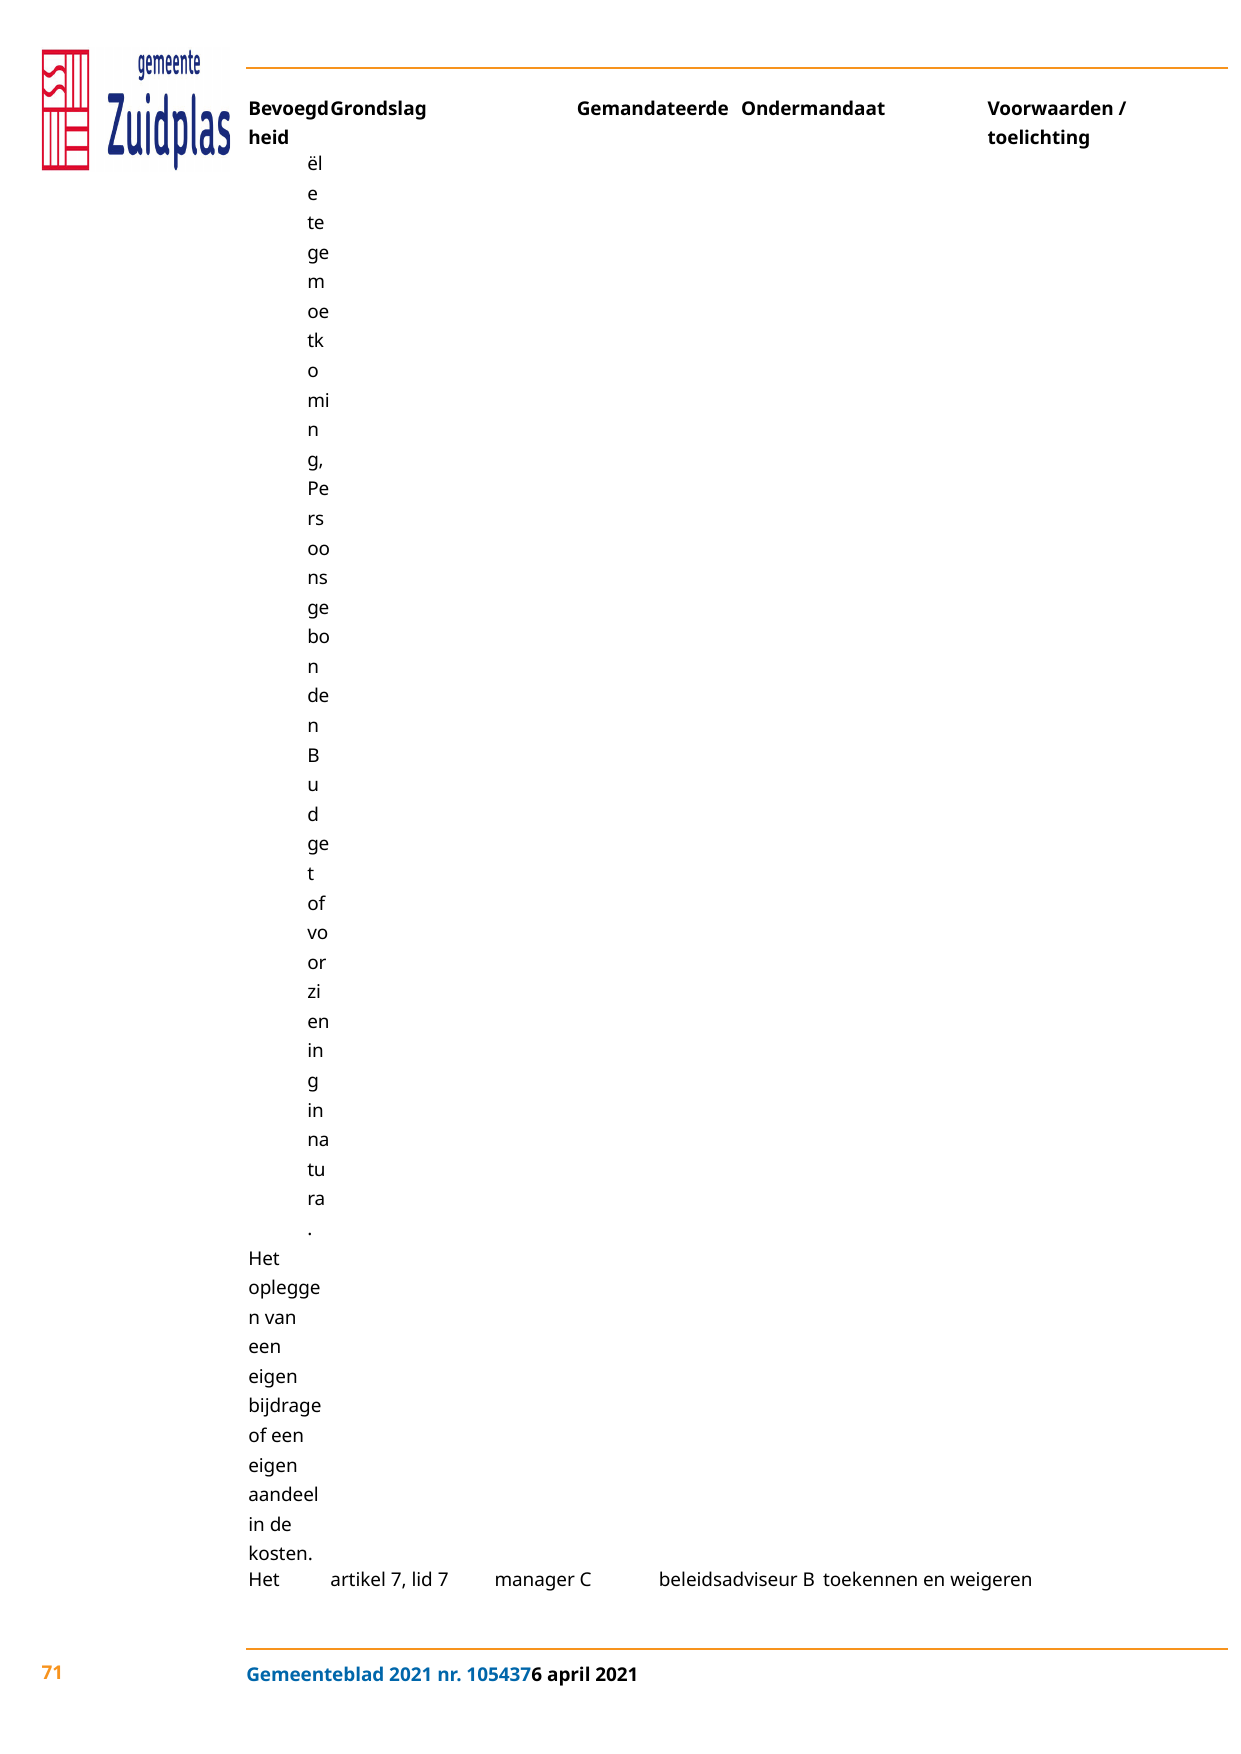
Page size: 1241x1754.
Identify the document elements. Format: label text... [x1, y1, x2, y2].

table_cell Het [248, 1566, 330, 1592]
table_cell ële tegemoetkoming, Persoonsgebonden Budget of voorziening in natura. Het opleggen van een eigen bijdrage of een eigen aandeel in de kosten. [248, 150, 330, 1566]
table_cell [659, 150, 823, 1566]
picture [41, 47, 231, 172]
table_header Gemandateerde [577, 95, 741, 150]
table_cell artikel 7, lid 7 [330, 1566, 494, 1592]
table_cell [330, 150, 494, 1566]
table_header Ondermandaat [741, 95, 987, 150]
table_header Voorwaarden / toelichting [987, 95, 1152, 150]
table_cell manager C [494, 1566, 659, 1592]
table_cell toekennen en weigeren [823, 1566, 1152, 1592]
table_cell [823, 150, 1152, 1566]
table_cell [494, 150, 659, 1566]
table_cell beleidsadviseur B [659, 1566, 823, 1592]
table_header Grondslag [330, 95, 577, 150]
table_header Bevoegdheid [248, 95, 330, 150]
